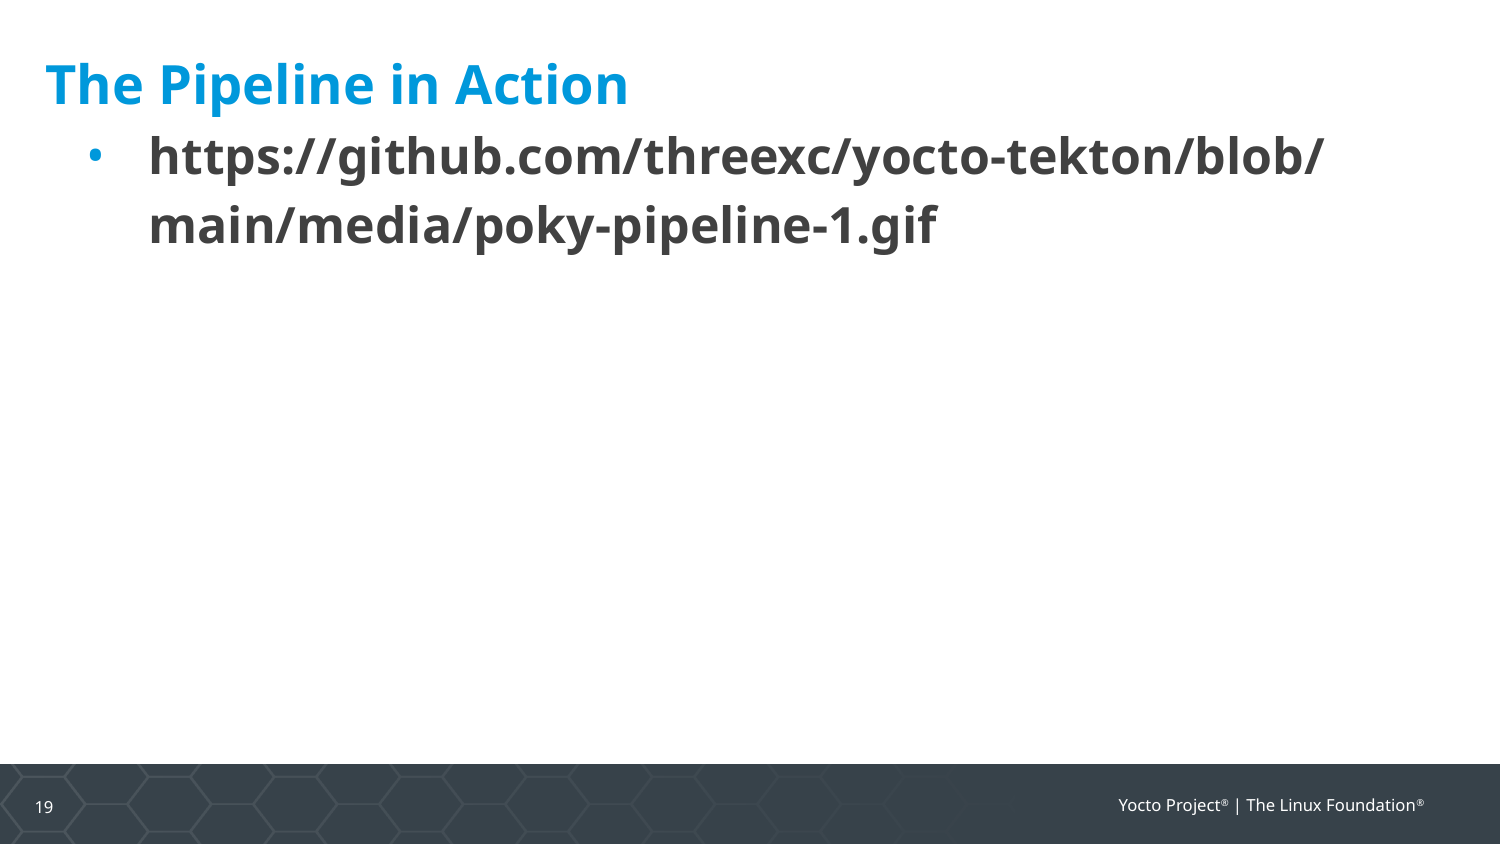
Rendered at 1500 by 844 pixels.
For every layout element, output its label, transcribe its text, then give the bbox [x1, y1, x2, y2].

title The Pipeline in Action [44, 50, 1395, 160]
list https://github.com/threexc/yocto-tekton/blob/main/media/poky-pipeline-1.gif [73, 115, 1425, 734]
picture [0, 0, 1500, 844]
